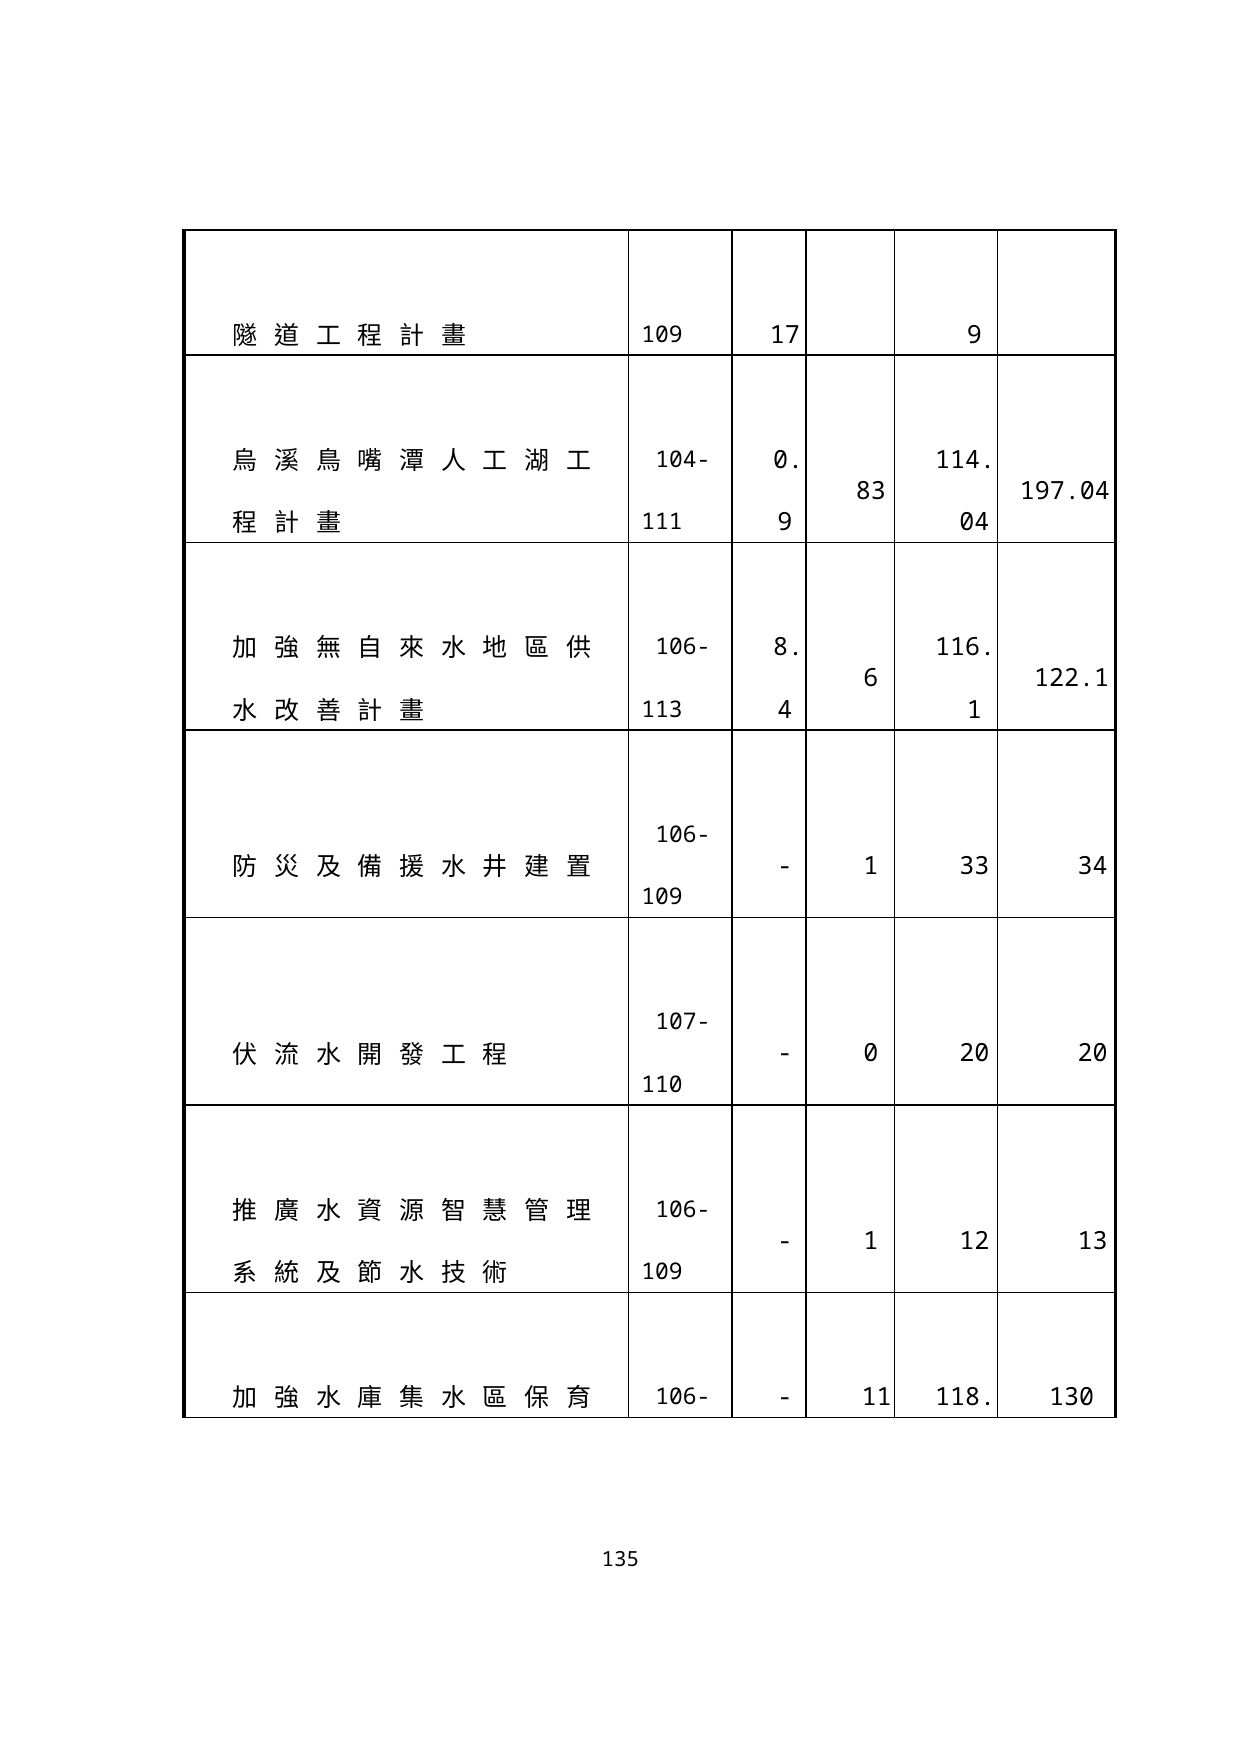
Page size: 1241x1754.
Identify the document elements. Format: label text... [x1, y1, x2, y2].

table_cell [998, 231, 1114, 354]
table_cell 130 [998, 1293, 1114, 1417]
table_cell 83 [807, 356, 894, 542]
table_cell 13 [998, 1106, 1114, 1292]
table_cell 106-113 [629, 543, 731, 729]
table_cell 106-109 [629, 731, 731, 917]
table_cell 8.4 [733, 543, 805, 729]
table_cell 114.04 [895, 356, 997, 542]
table_cell 106-109 [629, 1106, 731, 1292]
table_cell 20 [895, 918, 997, 1104]
table_cell 116.1 [895, 543, 997, 729]
table_cell 107-110 [629, 918, 731, 1104]
table_cell 推廣水資源智慧管理系統及節水技術 [186, 1106, 628, 1292]
table_cell 6 [807, 543, 894, 729]
table_cell 1 [807, 1106, 894, 1292]
table_cell 109 [629, 231, 731, 354]
table_cell 9 [895, 231, 997, 354]
table_cell - [733, 918, 805, 1104]
table_cell 122.1 [998, 543, 1114, 729]
table_cell 伏流水開發工程 [186, 918, 628, 1104]
table_cell 1 [807, 731, 894, 917]
table_cell 197.04 [998, 356, 1114, 542]
table_cell 0.9 [733, 356, 805, 542]
table_cell 118. [895, 1293, 997, 1417]
table_cell 106- [629, 1293, 731, 1417]
table_cell 11 [807, 1293, 894, 1417]
table_cell 34 [998, 731, 1114, 917]
table_cell 12 [895, 1106, 997, 1292]
table_cell - [733, 1106, 805, 1292]
table_cell 20 [998, 918, 1114, 1104]
table_cell - [733, 1293, 805, 1417]
table_cell 防災及備援水井建置 [186, 731, 628, 917]
table_cell 加強水庫集水區保育 [186, 1293, 628, 1417]
table_cell 104-111 [629, 356, 731, 542]
table_cell 0 [807, 918, 894, 1104]
table_cell 33 [895, 731, 997, 917]
table_cell [807, 231, 894, 354]
table_cell 加強無自來水地區供水改善計畫 [186, 543, 628, 729]
table_cell 17 [733, 231, 805, 354]
table_cell 烏溪鳥嘴潭人工湖工程計畫 [186, 356, 628, 542]
table_cell - [733, 731, 805, 917]
table_cell 隧道工程計畫 [186, 231, 628, 354]
